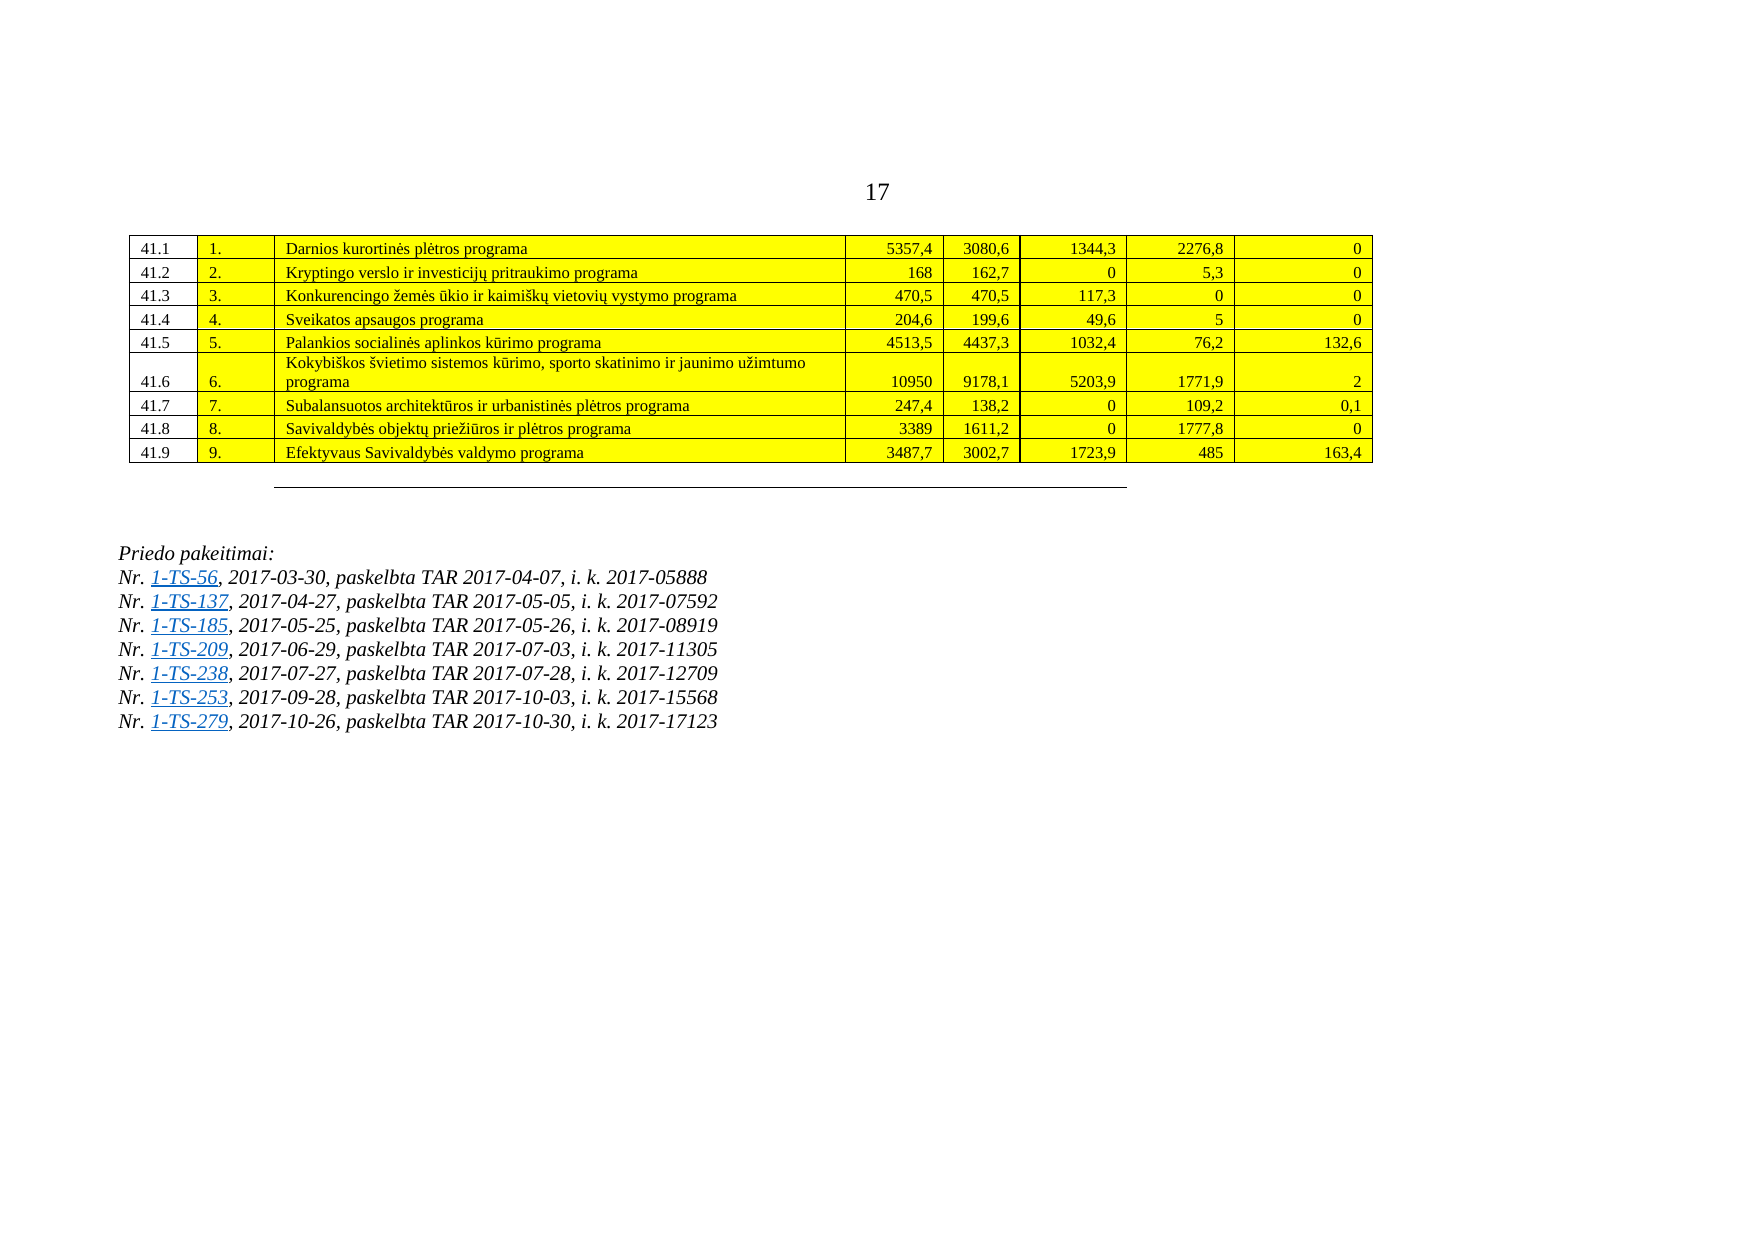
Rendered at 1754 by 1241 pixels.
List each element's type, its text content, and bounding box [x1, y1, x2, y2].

table_cell 117,3 [1021, 283, 1126, 305]
table_cell 168 [846, 259, 943, 282]
table_cell 41.6 [130, 353, 197, 391]
table_cell 0,1 [1235, 392, 1372, 415]
table_cell [1235, 487, 1372, 512]
table_cell 10950 [846, 353, 943, 391]
table_cell Savivaldybės objektų priežiūros ir plėtros programa [275, 416, 845, 438]
text Nr. 1-TS-279, 2017-10-26, paskelbta TAR 2017-10-30, i. k. 2017-17123 [118, 709, 1636, 733]
table_cell [943, 463, 1020, 487]
text Nr. 1-TS-56, 2017-03-30, paskelbta TAR 2017-04-07, i. k. 2017-05888 [118, 564, 1636, 589]
table_cell Konkurencingo žemės ūkio ir kaimiškų vietovių vystymo programa [275, 283, 845, 305]
table_cell 2 [1235, 353, 1372, 391]
table_cell Darnios kurortinės plėtros programa [275, 236, 845, 258]
table_cell 5 [1127, 306, 1234, 328]
table_cell [845, 488, 943, 512]
table_cell 1723,9 [1021, 439, 1126, 462]
table_cell [274, 463, 845, 487]
table_cell 9178,1 [944, 353, 1019, 391]
table_cell 199,6 [944, 306, 1019, 328]
text Nr. 1-TS-137, 2017-04-27, paskelbta TAR 2017-05-05, i. k. 2017-07592 [118, 589, 1636, 613]
table_cell 5203,9 [1021, 353, 1126, 391]
table_cell 470,5 [944, 283, 1019, 305]
table_cell Subalansuotos architektūros ir urbanistinės plėtros programa [275, 392, 845, 415]
table_cell 247,4 [846, 392, 943, 415]
text Nr. 1-TS-185, 2017-05-25, paskelbta TAR 2017-05-26, i. k. 2017-08919 [118, 613, 1636, 637]
table_cell 5. [198, 330, 274, 352]
text Nr. 1-TS-238, 2017-07-27, paskelbta TAR 2017-07-28, i. k. 2017-12709 [118, 661, 1636, 685]
table_cell 49,6 [1021, 306, 1126, 328]
table_cell 6. [198, 353, 274, 391]
table_cell 5357,4 [846, 236, 943, 258]
table_cell 1771,9 [1127, 353, 1234, 391]
table_cell 138,2 [944, 392, 1019, 415]
table_cell 41.5 [130, 330, 197, 352]
table_cell 3389 [846, 416, 943, 438]
table_cell 0 [1235, 306, 1372, 328]
table_cell 41.9 [130, 439, 197, 462]
table_cell 41.7 [130, 392, 197, 415]
table_cell 2276,8 [1127, 236, 1234, 258]
table_cell 41.8 [130, 416, 197, 438]
table_cell 1344,3 [1021, 236, 1126, 258]
table_cell 41.4 [130, 306, 197, 328]
table_cell Palankios socialinės aplinkos kūrimo programa [275, 330, 845, 352]
table_cell [1235, 463, 1372, 487]
table_cell 76,2 [1127, 330, 1234, 352]
table_cell 1. [198, 236, 274, 258]
table_cell 41.3 [130, 283, 197, 305]
table_cell 4. [198, 306, 274, 328]
text Priedo pakeitimai: [118, 541, 1636, 564]
table_cell 1611,2 [944, 416, 1019, 438]
table_cell 0 [1021, 392, 1126, 415]
table_cell [198, 487, 274, 512]
table_cell 3. [198, 283, 274, 305]
table_cell 163,4 [1235, 439, 1372, 462]
table_cell [198, 463, 274, 487]
table_cell [1127, 463, 1234, 487]
table_cell 9. [198, 439, 274, 462]
table_cell Kokybiškos švietimo sistemos kūrimo, sporto skatinimo ir jaunimo užimtumo programa [275, 353, 845, 391]
table_cell 109,2 [1127, 392, 1234, 415]
table_cell 204,6 [846, 306, 943, 328]
table_cell 1777,8 [1127, 416, 1234, 438]
table_cell [274, 488, 845, 512]
table_cell [1020, 463, 1127, 487]
table_cell 162,7 [944, 259, 1019, 282]
table_cell 0 [1235, 283, 1372, 305]
table_cell Sveikatos apsaugos programa [275, 306, 845, 328]
table_cell 0 [1127, 283, 1234, 305]
table_cell 0 [1021, 416, 1126, 438]
table_cell [943, 488, 1020, 512]
text Nr. 1-TS-209, 2017-06-29, paskelbta TAR 2017-07-03, i. k. 2017-11305 [118, 637, 1636, 661]
table_cell 485 [1127, 439, 1234, 462]
table_cell Kryptingo verslo ir investicijų pritraukimo programa [275, 259, 845, 282]
table_cell 7. [198, 392, 274, 415]
table_cell 132,6 [1235, 330, 1372, 352]
table_cell 0 [1021, 259, 1126, 282]
table_cell [129, 487, 198, 512]
table_cell 3002,7 [944, 439, 1019, 462]
table_cell 3487,7 [846, 439, 943, 462]
table_cell 0 [1235, 259, 1372, 282]
table_cell 5,3 [1127, 259, 1234, 282]
table_cell 0 [1235, 236, 1372, 258]
table_cell 41.2 [130, 259, 197, 282]
table_cell [1020, 488, 1127, 512]
table_cell [1127, 487, 1234, 512]
table_cell Efektyvaus Savivaldybės valdymo programa [275, 439, 845, 462]
table_cell 1032,4 [1021, 330, 1126, 352]
table_cell 41.1 [130, 236, 197, 258]
table_cell 3080,6 [944, 236, 1019, 258]
table_cell 0 [1235, 416, 1372, 438]
table_cell 470,5 [846, 283, 943, 305]
table_cell 4437,3 [944, 330, 1019, 352]
text Nr. 1-TS-253, 2017-09-28, paskelbta TAR 2017-10-03, i. k. 2017-15568 [118, 685, 1636, 709]
table_cell [845, 463, 943, 487]
table_cell 2. [198, 259, 274, 282]
table_cell 8. [198, 416, 274, 438]
table_cell [129, 463, 198, 487]
table_cell 4513,5 [846, 330, 943, 352]
